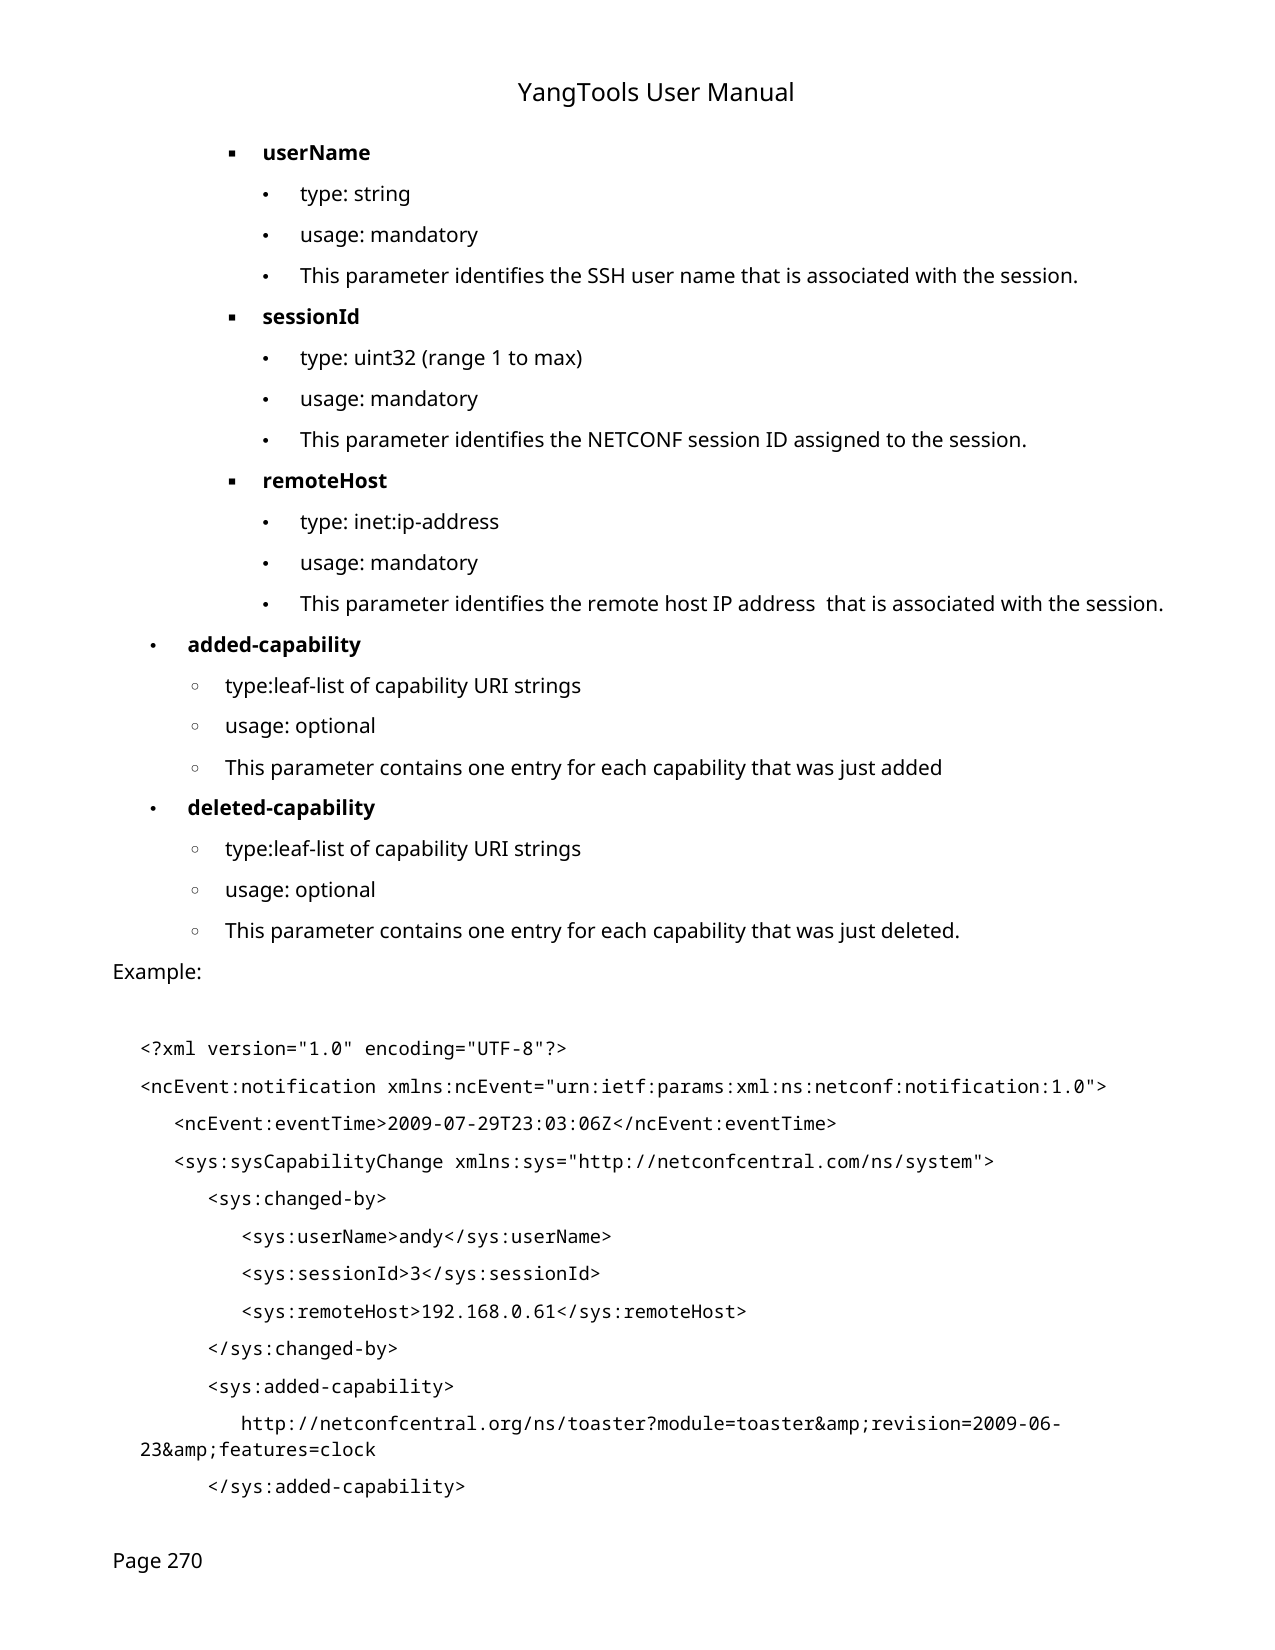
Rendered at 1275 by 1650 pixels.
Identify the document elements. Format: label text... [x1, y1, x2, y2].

text <sys:changed-by> [139, 1186, 1200, 1211]
list deleted-capability [150, 793, 1200, 822]
list remoteHost [225, 466, 1200, 494]
list type:leaf-list of capability URI strings [187, 834, 1200, 863]
list This parameter identifies the SSH user name that is associated with the session. [262, 261, 1200, 290]
text </sys:changed-by> [139, 1336, 1200, 1361]
list This parameter contains one entry for each capability that was just deleted. [187, 916, 1200, 945]
list This parameter identifies the NETCONF session ID assigned to the session. [262, 425, 1200, 453]
list usage: optional [187, 875, 1200, 904]
text Example: [112, 957, 1200, 986]
list type: uint32 (range 1 to max) [262, 343, 1200, 372]
list type: string [262, 179, 1200, 208]
list sessionId [225, 302, 1200, 331]
list type: inet:ip-address [262, 507, 1200, 535]
text <sys:sysCapabilityChange xmlns:sys="http://netconfcentral.com/ns/system"> [139, 1148, 1200, 1174]
text <ncEvent:notification xmlns:ncEvent="urn:ietf:params:xml:ns:netconf:notification:1.0"> [139, 1073, 1200, 1099]
text <ncEvent:eventTime>2009-07-29T23:03:06Z</ncEvent:eventTime> [139, 1111, 1200, 1136]
list This parameter identifies the remote host IP address that is associated with the session. [262, 589, 1200, 617]
list type:leaf-list of capability URI strings [187, 671, 1200, 699]
text <sys:added-capability> [139, 1373, 1200, 1399]
list usage: mandatory [262, 384, 1200, 413]
text http://netconfcentral.org/ns/toaster?module=toaster&amp;revision=2009-06-23&amp;features=clock [139, 1411, 1200, 1462]
list usage: mandatory [262, 548, 1200, 576]
text <?xml version="1.0" encoding="UTF-8"?> [139, 1036, 1200, 1061]
list added-capability [150, 630, 1200, 658]
list usage: optional [187, 712, 1200, 740]
text <sys:userName>andy</sys:userName> [139, 1223, 1200, 1249]
text <sys:sessionId>3</sys:sessionId> [139, 1261, 1200, 1286]
list usage: mandatory [262, 220, 1200, 249]
text </sys:added-capability> [139, 1474, 1200, 1499]
text <sys:remoteHost>192.168.0.61</sys:remoteHost> [139, 1298, 1200, 1324]
list userName [225, 138, 1200, 167]
list This parameter contains one entry for each capability that was just added [187, 753, 1200, 781]
